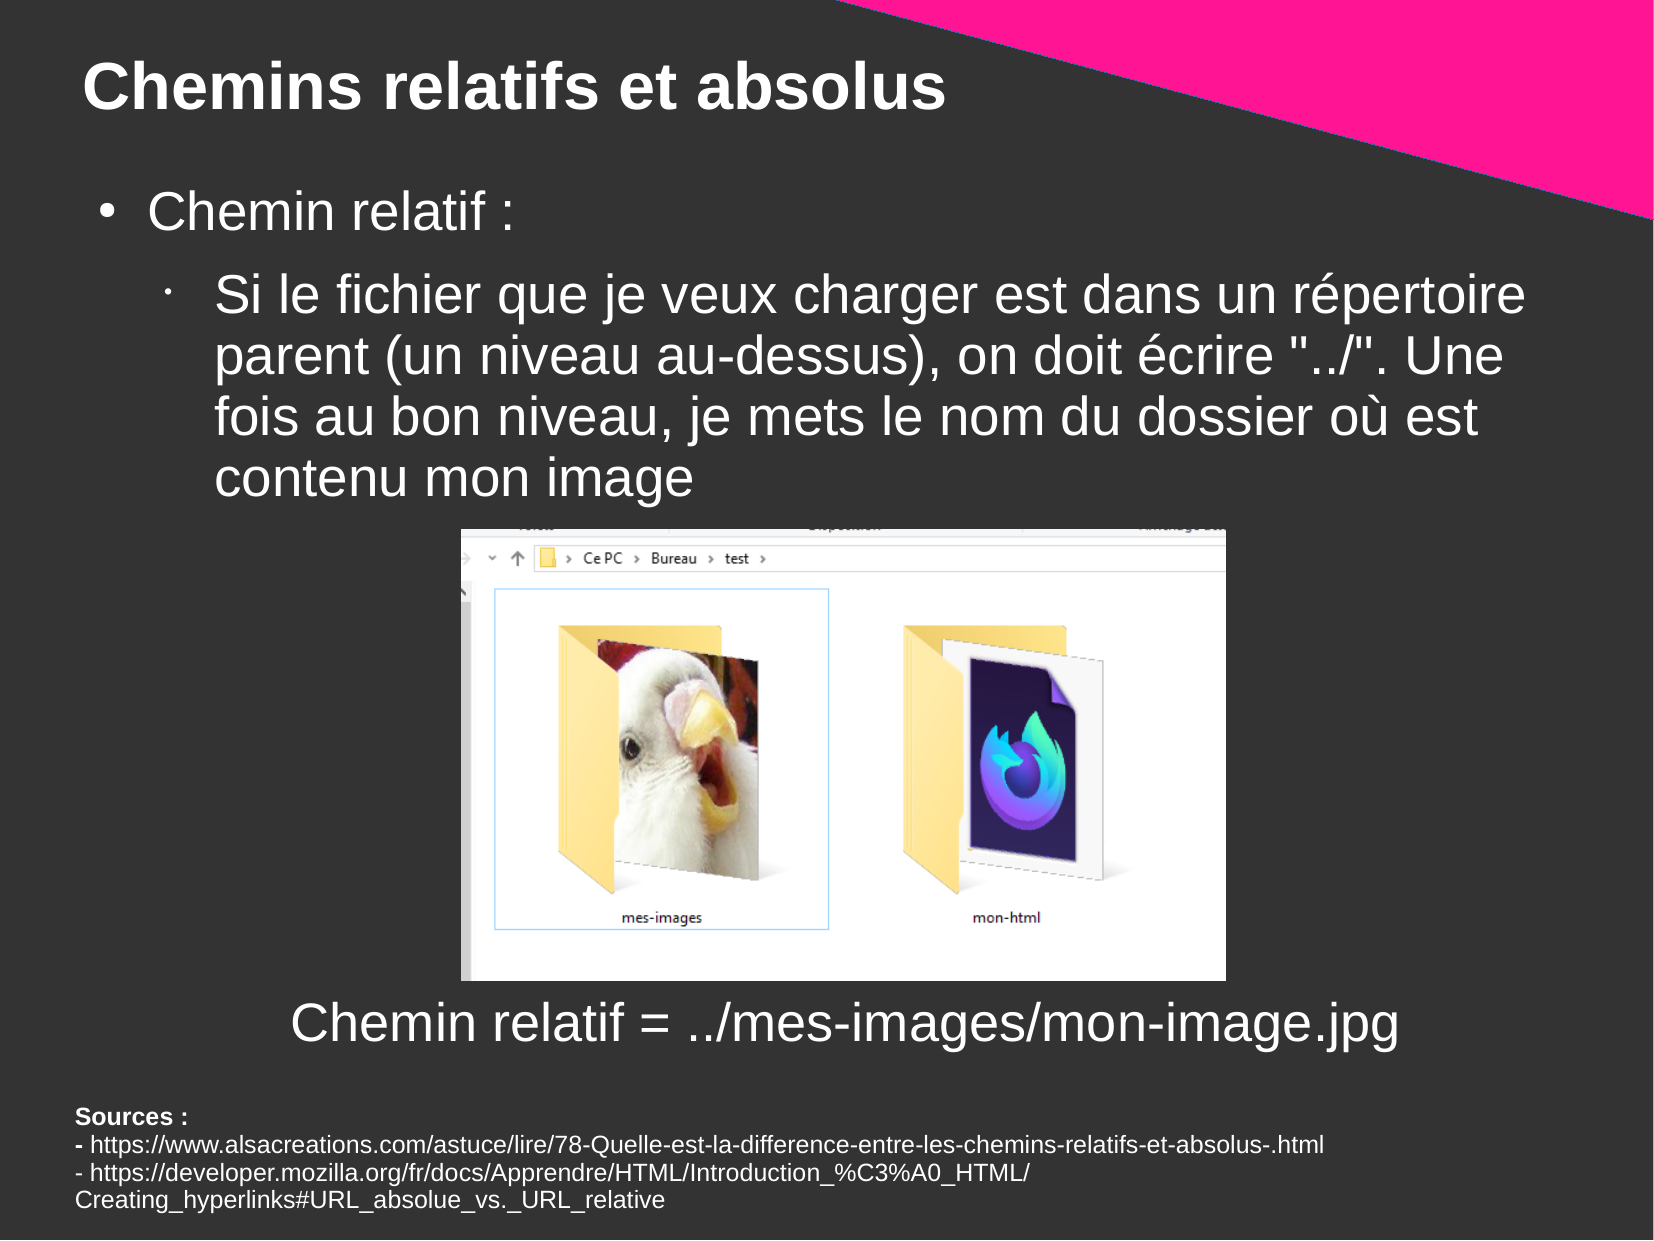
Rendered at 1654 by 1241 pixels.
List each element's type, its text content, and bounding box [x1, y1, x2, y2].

title Chemin relatif = ../mes-images/mon-image.jpg [271, 992, 1421, 1063]
picture [461, 529, 1226, 981]
text_box [836, 0, 1654, 220]
title Chemins relatifs et absolus [82, 49, 1571, 162]
text_box Sources : - https://www.alsacreations.com/astuce/lire/78-Quelle-est-la-difference-entre-les-chemins-relatifs-et-absolus-.html - https://developer.mozilla.org/fr/docs/Apprendre/HTML/Introduction_%C3%A0_HTML/Creating_hyperlinks#URL_absolue_vs._URL_relative [60, 1094, 1546, 1241]
list Chemin relatif : Si le fichier que je veux charger est dans un répertoire parent (un niveau au-dessus), on doit écrire "../". Une fois au bon niveau, je mets le nom du dossier où est contenu mon image [80, 180, 1546, 508]
